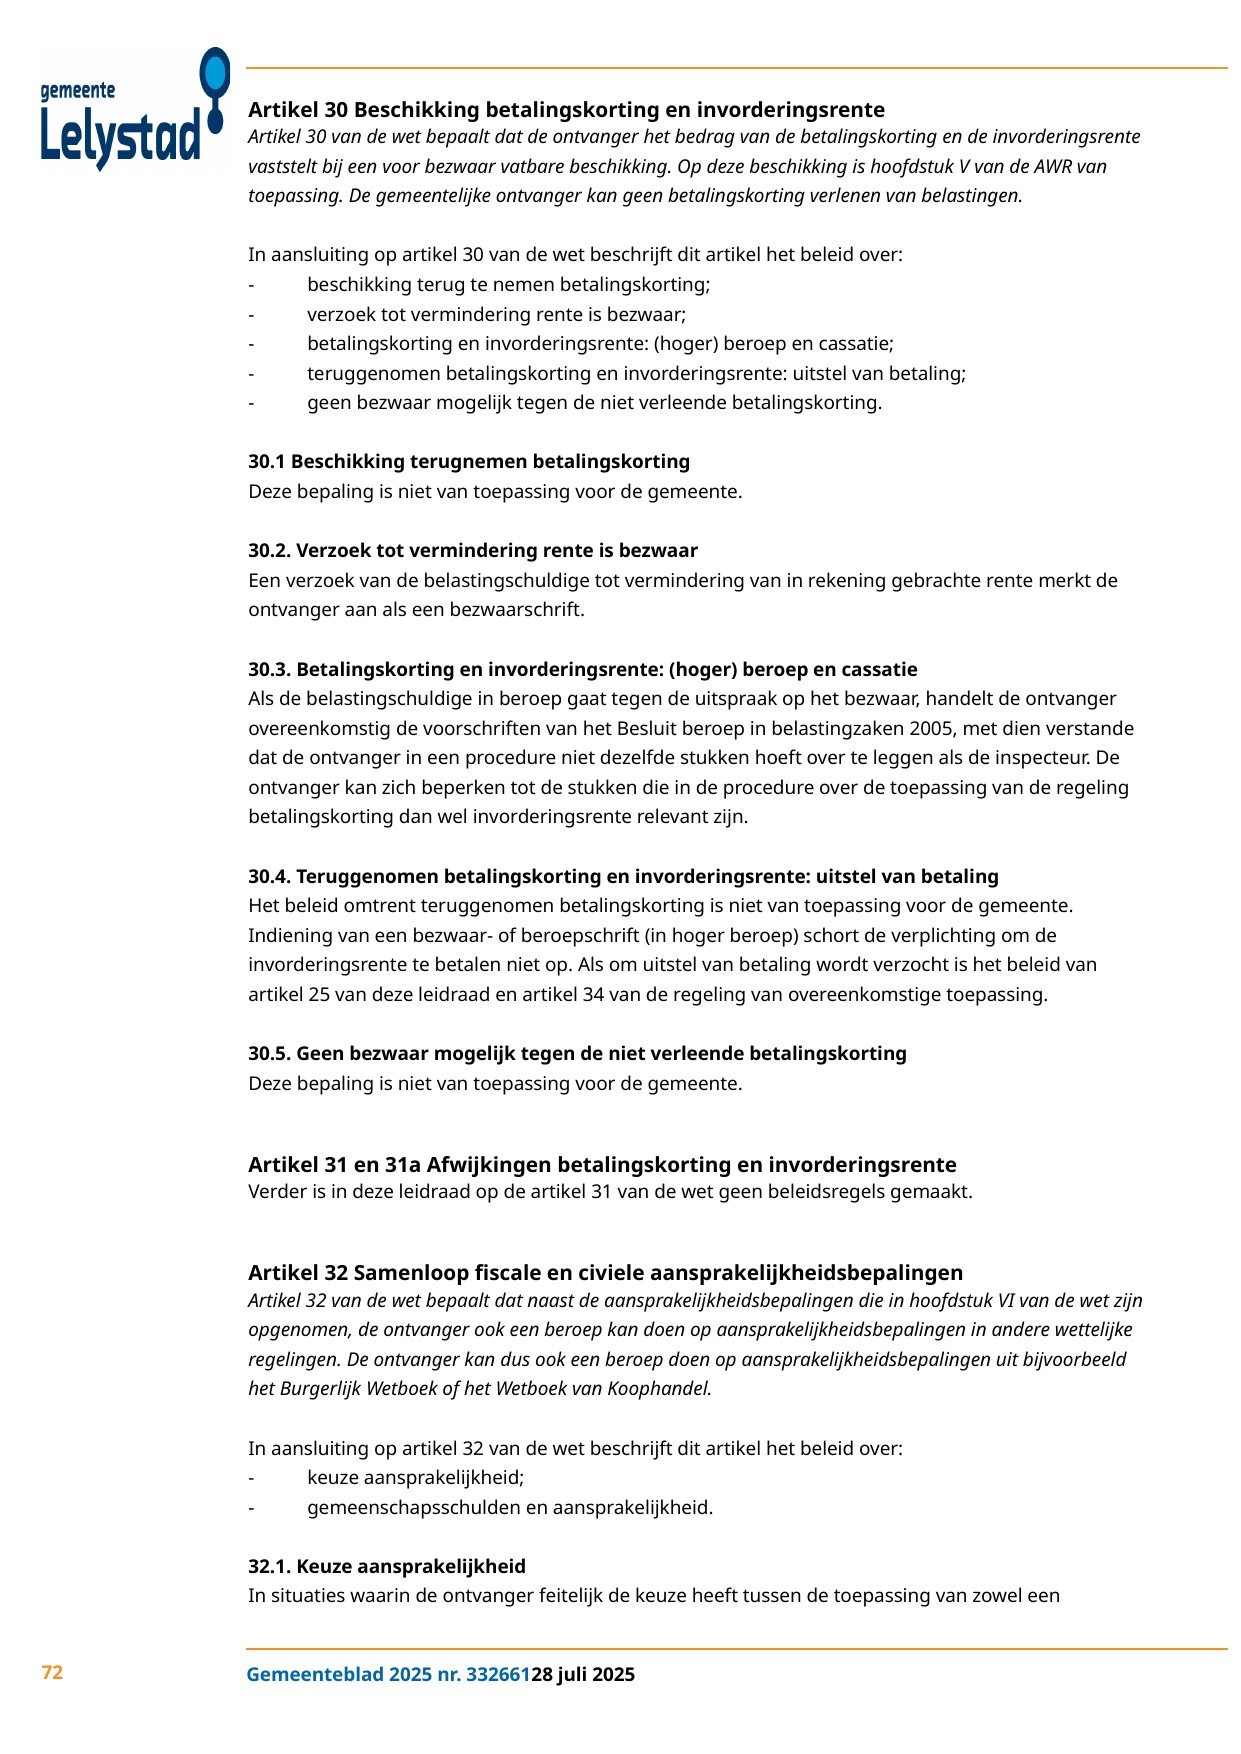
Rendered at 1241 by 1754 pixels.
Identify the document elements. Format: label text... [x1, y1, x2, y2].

text Deze bepaling is niet van toepassing voor de gemeente. [248, 1070, 1152, 1096]
text Als de belastingschuldige in beroep gaat tegen de uitspraak op het bezwaar, handelt de ontvanger overeenkomstig de voorschriften van het Besluit beroep in belastingzaken 2005, met dien verstande dat de ontvanger in een procedure niet dezelfde stukken hoeft over te leggen als de inspecteur. De ontvanger kan zich beperken tot de stukken die in de procedure over de toepassing van de regeling betalingskorting dan wel invorderingsrente relevant zijn. [248, 685, 1152, 829]
text Het beleid omtrent teruggenomen betalingskorting is niet van toepassing voor de gemeente. Indiening van een bezwaar- of beroepschrift (in hoger beroep) schort de verplichting om de invorderingsrente te betalen niet op. Als om uitstel van betaling wordt verzocht is het beleid van artikel 25 van deze leidraad en artikel 34 van de regeling van overeenkomstige toepassing. [248, 892, 1152, 1007]
text 32.1. Keuze aansprakelijkheid [248, 1553, 1152, 1579]
list beschikking terug te nemen betalingskorting; [248, 271, 1152, 297]
text In situaties waarin de ontvanger feitelijk de keuze heeft tussen de toepassing van zowel een [248, 1583, 1152, 1608]
list gemeenschapsschulden en aansprakelijkheid. [248, 1494, 1152, 1519]
text Artikel 30 Beschikking betalingskorting en invorderingsrente [248, 95, 1152, 123]
text 30.5. Geen bezwaar mogelijk tegen de niet verleende betalingskorting [248, 1040, 1152, 1066]
picture [41, 47, 231, 172]
list teruggenomen betalingskorting en invorderingsrente: uitstel van betaling; [248, 360, 1152, 386]
list keuze aansprakelijkheid; [248, 1464, 1152, 1490]
text Verder is in deze leidraad op de artikel 31 van de wet geen beleidsregels gemaakt. [248, 1178, 1152, 1204]
list geen bezwaar mogelijk tegen de niet verleende betalingskorting. [248, 389, 1152, 415]
text Artikel 32 Samenloop fiscale en civiele aansprakelijkheidsbepalingen [248, 1258, 1152, 1287]
text Artikel 30 van de wet bepaalt dat de ontvanger het bedrag van de betalingskorting en de invorderingsrente vaststelt bij een voor bezwaar vatbare beschikking. Op deze beschikking is hoofdstuk V van de AWR van toepassing. De gemeentelijke ontvanger kan geen betalingskorting verlenen van belastingen. [248, 123, 1152, 208]
text Een verzoek van de belastingschuldige tot vermindering van in rekening gebrachte rente merkt de ontvanger aan als een bezwaarschrift. [248, 567, 1152, 622]
text Artikel 32 van de wet bepaalt dat naast de aansprakelijkheidsbepalingen die in hoofdstuk VI van de wet zijn opgenomen, de ontvanger ook een beroep kan doen op aansprakelijkheidsbepalingen in andere wettelijke regelingen. De ontvanger kan dus ook een beroep doen op aansprakelijkheidsbepalingen uit bijvoorbeeld het Burgerlijk Wetboek of het Wetboek van Koophandel. [248, 1287, 1152, 1401]
text In aansluiting op artikel 30 van de wet beschrijft dit artikel het beleid over: [248, 242, 1152, 267]
text Deze bepaling is niet van toepassing voor de gemeente. [248, 478, 1152, 504]
text 30.2. Verzoek tot vermindering rente is bezwaar [248, 537, 1152, 563]
text 30.4. Teruggenomen betalingskorting en invorderingsrente: uitstel van betaling [248, 863, 1152, 888]
text 30.3. Betalingskorting en invorderingsrente: (hoger) beroep en cassatie [248, 656, 1152, 681]
list betalingskorting en invorderingsrente: (hoger) beroep en cassatie; [248, 330, 1152, 356]
list verzoek tot vermindering rente is bezwaar; [248, 301, 1152, 326]
text 30.1 Beschikking terugnemen betalingskorting [248, 449, 1152, 474]
text Artikel 31 en 31a Afwijkingen betalingskorting en invorderingsrente [248, 1150, 1152, 1178]
text In aansluiting op artikel 32 van de wet beschrijft dit artikel het beleid over: [248, 1435, 1152, 1460]
